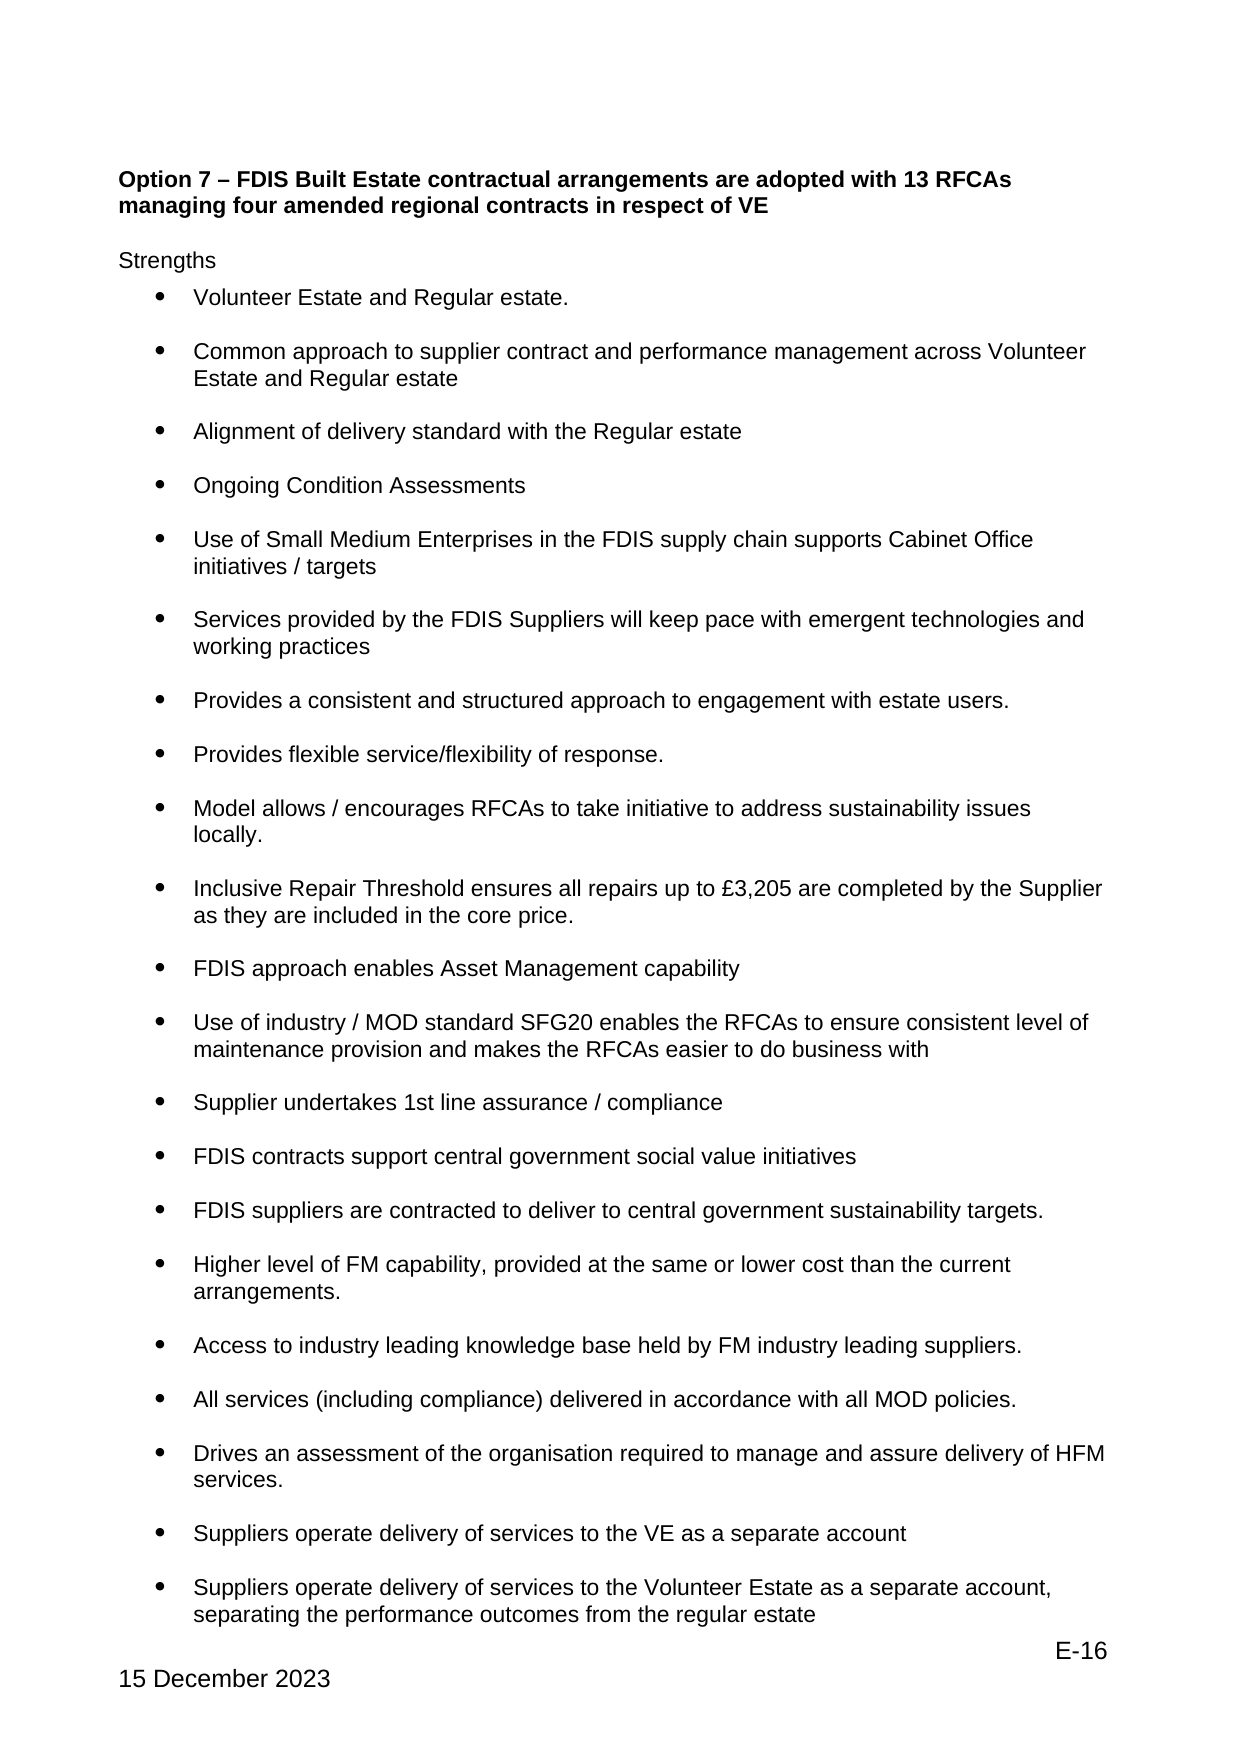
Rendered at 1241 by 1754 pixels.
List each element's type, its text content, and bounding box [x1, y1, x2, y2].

list Provides a consistent and structured approach to engagement with estate users. [156, 687, 1107, 713]
list Volunteer Estate and Regular estate. [156, 284, 1107, 311]
list Inclusive Repair Threshold ensures all repairs up to £3,205 are completed by the Supplier as they are included in the core price. [156, 875, 1107, 928]
list Services provided by the FDIS Suppliers will keep pace with emergent technologies and working practices [156, 606, 1107, 659]
list Provides flexible service/flexibility of response. [156, 741, 1107, 767]
list Suppliers operate delivery of services to the Volunteer Estate as a separate account, separating the performance outcomes from the regular estate [156, 1574, 1107, 1627]
list Access to industry leading knowledge base held by FM industry leading suppliers. [156, 1332, 1107, 1358]
text Strengths [118, 247, 1107, 273]
list Model allows / encourages RFCAs to take initiative to address sustainability issues locally. [156, 794, 1107, 848]
list Use of Small Medium Enterprises in the FDIS supply chain supports Cabinet Office initiatives / targets [156, 526, 1107, 579]
list All services (including compliance) delivered in accordance with all MOD policies. [156, 1386, 1107, 1412]
text Option 7 – FDIS Built Estate contractual arrangements are adopted with 13 RFCAs managing four amended regional contracts in respect of VE [118, 166, 1107, 218]
list Drives an assessment of the organisation required to manage and assure delivery of HFM services. [156, 1439, 1107, 1493]
list Ongoing Condition Assessments [156, 472, 1107, 499]
list Supplier undertakes 1st line assurance / compliance [156, 1089, 1107, 1116]
list Higher level of FM capability, provided at the same or lower cost than the current arrangements. [156, 1251, 1107, 1304]
list FDIS contracts support central government social value initiatives [156, 1143, 1107, 1170]
list Use of industry / MOD standard SFG20 enables the RFCAs to ensure consistent level of maintenance provision and makes the RFCAs easier to do business with [156, 1009, 1107, 1062]
list Suppliers operate delivery of services to the VE as a separate account [156, 1520, 1107, 1547]
list Common approach to supplier contract and performance management across Volunteer Estate and Regular estate [156, 338, 1107, 391]
list FDIS suppliers are contracted to deliver to central government sustainability targets. [156, 1197, 1107, 1224]
list FDIS approach enables Asset Management capability [156, 955, 1107, 982]
list Alignment of delivery standard with the Regular estate [156, 418, 1107, 445]
